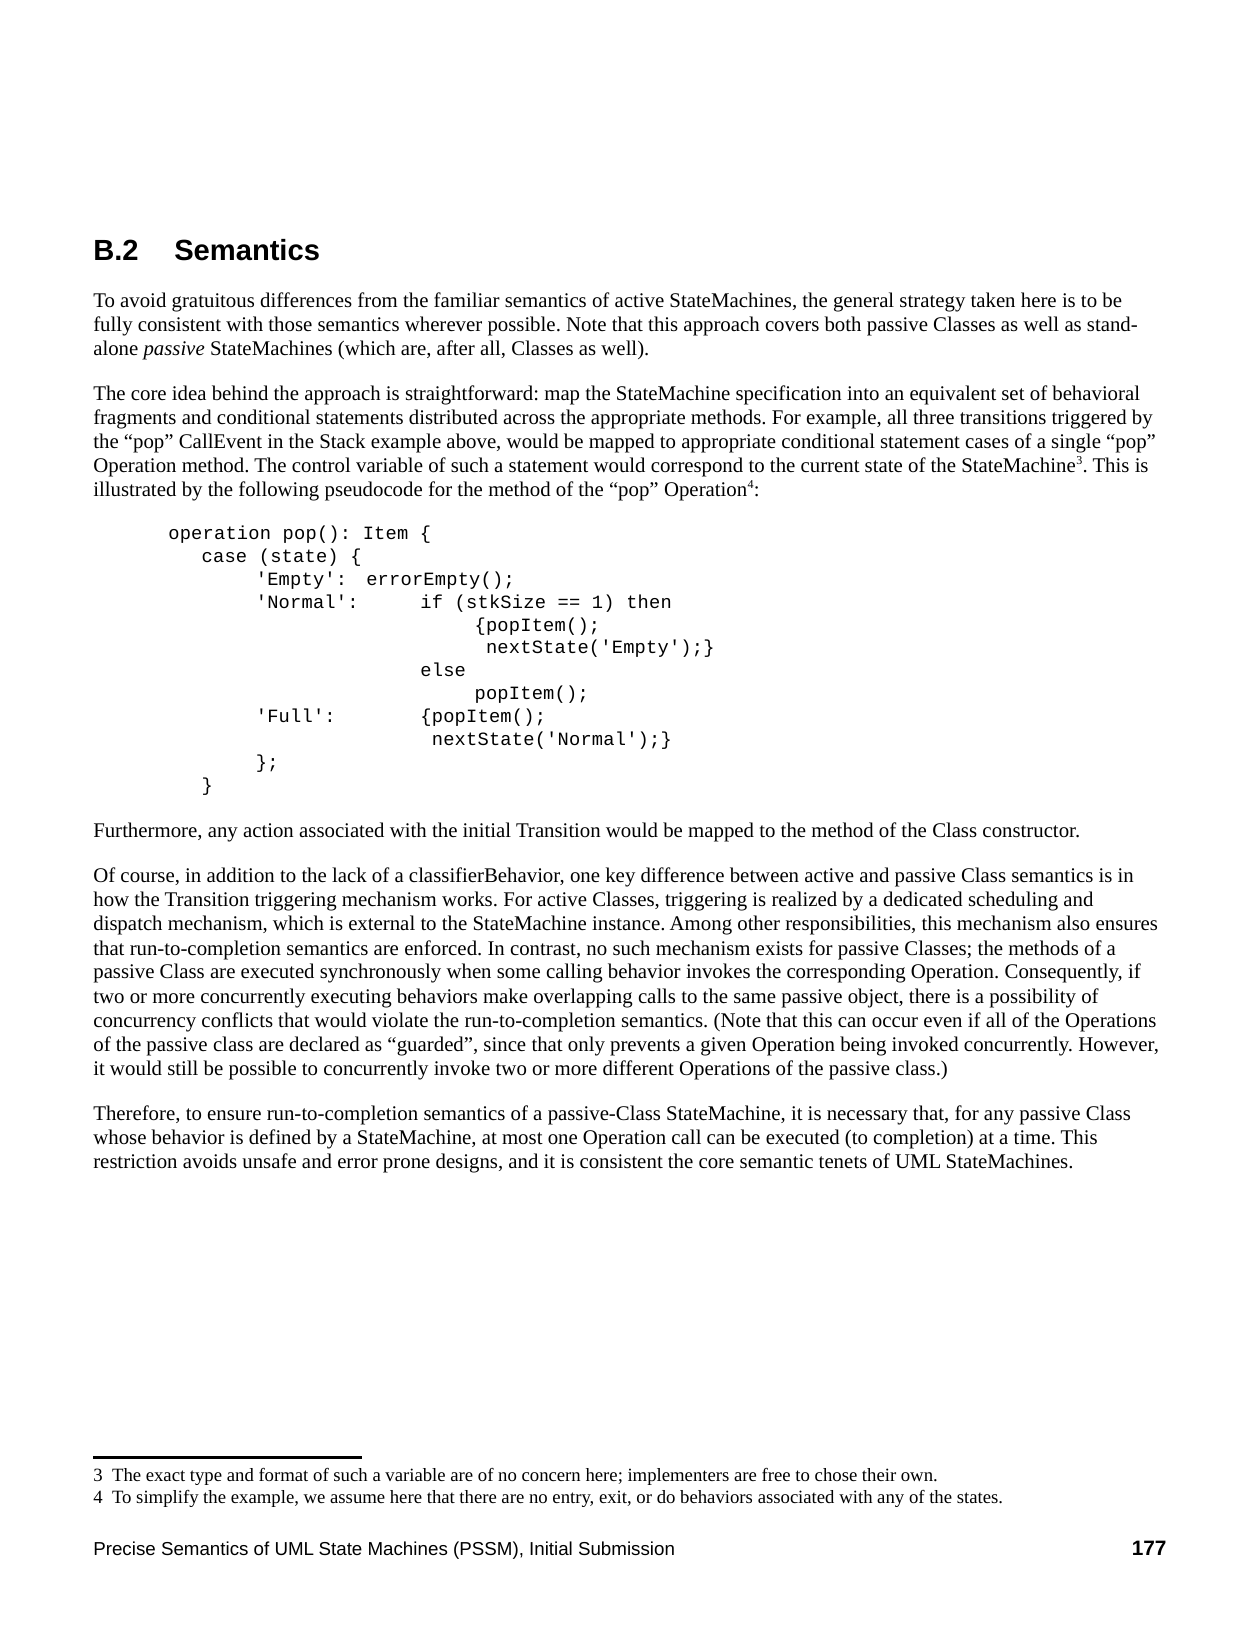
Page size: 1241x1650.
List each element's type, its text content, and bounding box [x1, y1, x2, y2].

text To simplify the example, we assume here that there are no entry, exit, or do behaviors associated with any of the states. [93, 1486, 1164, 1507]
text operation pop(): Item { case (state) { 'Empty': errorEmpty(); 'Normal': if (stkSize == 1) then {popItem(); nextState('Empty');} else popItem(); 'Full': {popItem(); nextState('Normal');} }; } [168, 522, 1164, 797]
subtitle Semantics [93, 231, 1164, 266]
text Therefore, to ensure run-to-completion semantics of a passive-Class StateMachine, it is necessary that, for any passive Class whose behavior is defined by a StateMachine, at most one Operation call can be executed (to completion) at a time. This restriction avoids unsafe and error prone designs, and it is consistent the core semantic tenets of UML StateMachines. [93, 1101, 1164, 1173]
text The exact type and format of such a variable are of no concern here; implementers are free to chose their own. [93, 1464, 1164, 1486]
text The core idea behind the approach is straightforward: map the StateMachine specification into an equivalent set of behavioral fragments and conditional statements distributed across the appropriate methods. For example, all three transitions triggered by the “pop” CallEvent in the Stack example above, would be mapped to appropriate conditional statement cases of a single “pop” Operation method. The control variable of such a statement would correspond to the current state of the StateMachine. This is illustrated by the following pseudocode for the method of the “pop” Operation: [93, 381, 1164, 501]
text Furthermore, any action associated with the initial Transition would be mapped to the method of the Class constructor. [93, 818, 1164, 842]
text Of course, in addition to the lack of a classifierBehavior, one key difference between active and passive Class semantics is in how the Transition triggering mechanism works. For active Classes, triggering is realized by a dedicated scheduling and dispatch mechanism, which is external to the StateMachine instance. Among other responsibilities, this mechanism also ensures that run-to-completion semantics are enforced. In contrast, no such mechanism exists for passive Classes; the methods of a passive Class are executed synchronously when some calling behavior invokes the corresponding Operation. Consequently, if two or more concurrently executing behaviors make overlapping calls to the same passive object, there is a possibility of concurrency conflicts that would violate the run-to-completion semantics. (Note that this can occur even if all of the Operations of the passive class are declared as “guarded”, since that only prevents a given Operation being invoked concurrently. However, it would still be possible to concurrently invoke two or more different Operations of the passive class.) [93, 863, 1164, 1080]
text To avoid gratuitous differences from the familiar semantics of active StateMachines, the general strategy taken here is to be fully consistent with those semantics wherever possible. Note that this approach covers both passive Classes as well as stand-alone passive StateMachines (which are, after all, Classes as well). [93, 287, 1164, 360]
